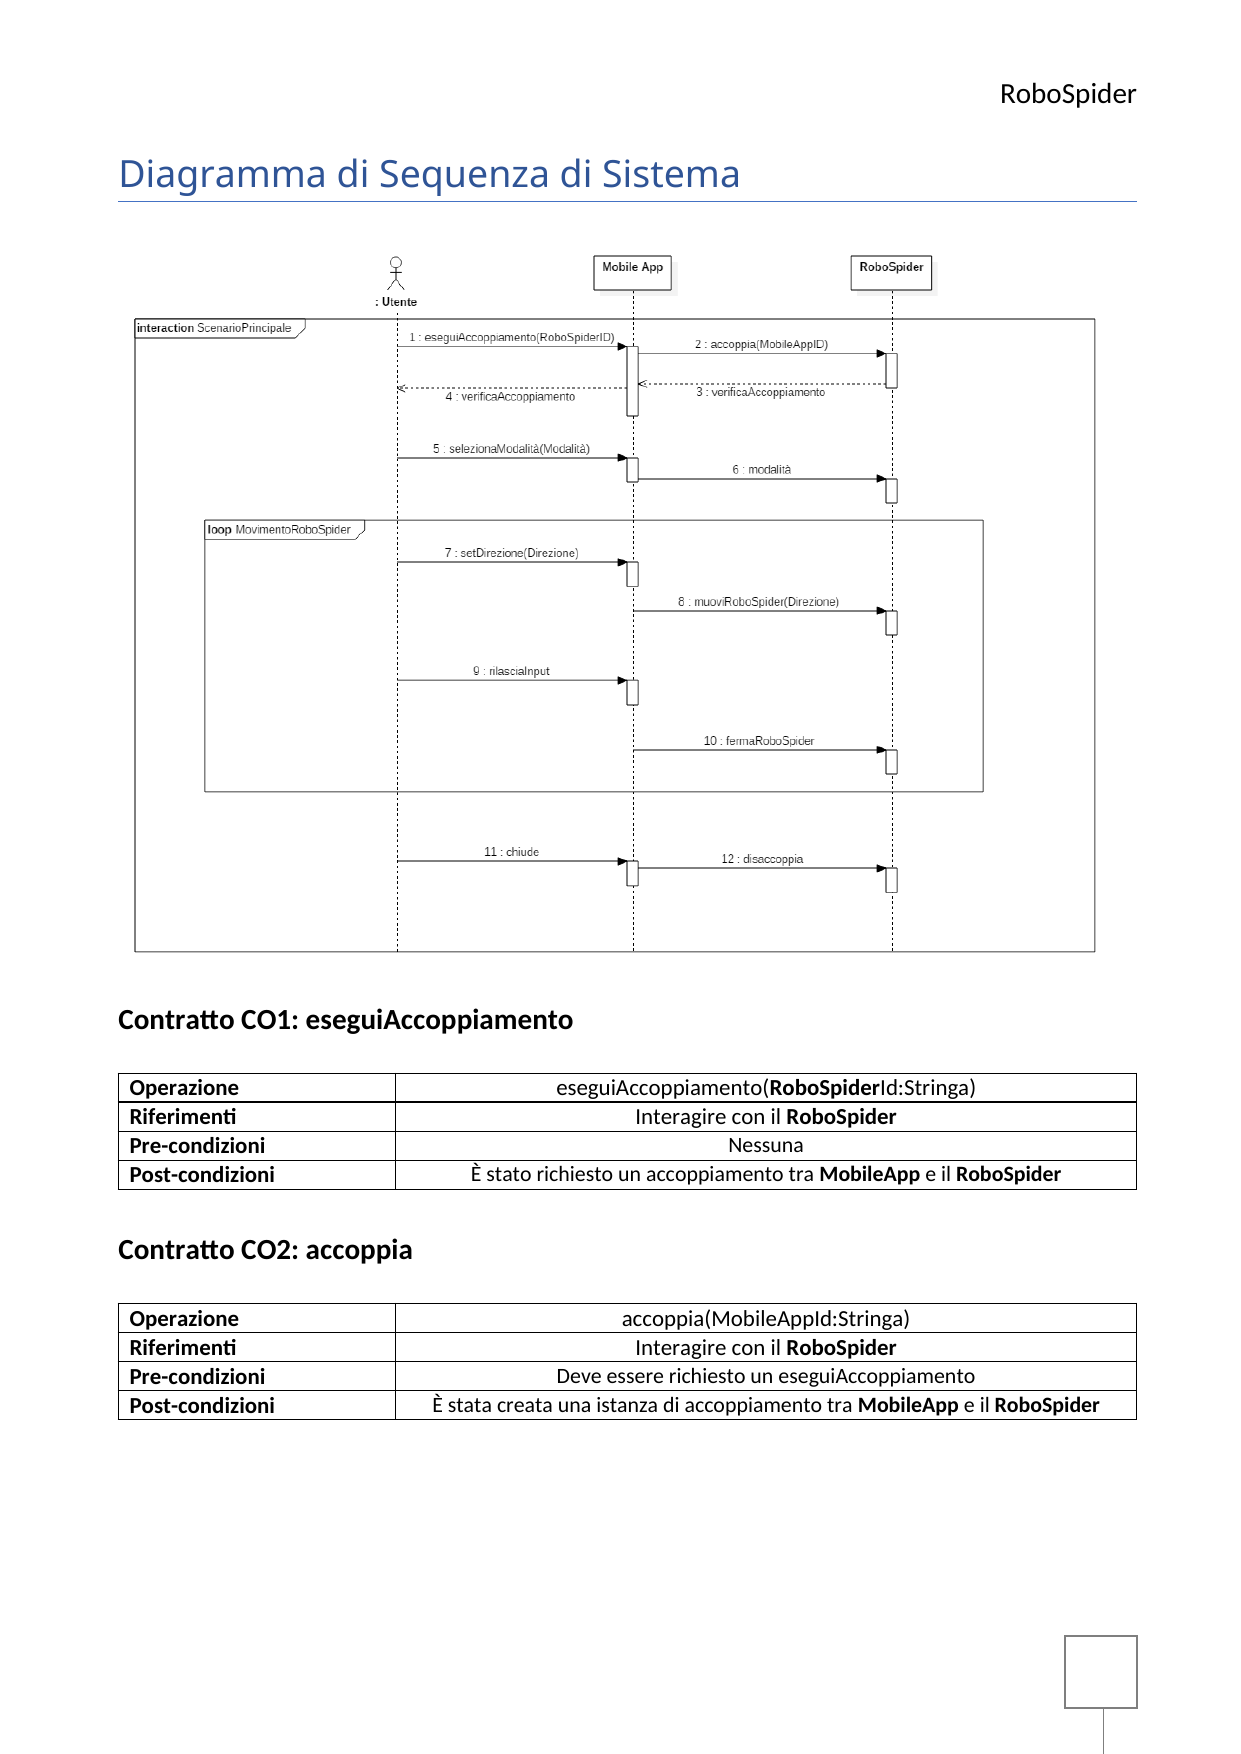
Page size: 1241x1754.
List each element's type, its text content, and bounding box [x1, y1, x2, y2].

table_cell Post-condizioni [119, 1391, 395, 1419]
table_cell Pre-condizioni [119, 1132, 395, 1159]
table_cell È stato richiesto un accoppiamento tra MobileApp e il RoboSpider [396, 1161, 1136, 1189]
table_cell Interagire con il RoboSpider [396, 1333, 1136, 1361]
table_cell Nessuna [396, 1132, 1136, 1159]
table_cell È stata creata una istanza di accoppiamento tra MobileApp e il RoboSpider [396, 1391, 1136, 1419]
subtitle Diagramma di Sequenza di Sistema [118, 148, 1137, 201]
table_cell Deve essere richiesto un eseguiAccoppiamento [396, 1362, 1136, 1390]
table_cell Riferimenti [119, 1333, 395, 1361]
table_cell Riferimenti [119, 1103, 395, 1131]
table_cell Interagire con il RoboSpider [396, 1103, 1136, 1131]
table_header accoppia(MobileAppId:Stringa) [396, 1304, 1136, 1332]
table_cell Pre-condizioni [119, 1362, 395, 1390]
text Contratto CO1: eseguiAccoppiamento [118, 1001, 1137, 1072]
table_header Operazione [119, 1074, 395, 1101]
table_header Operazione [119, 1304, 395, 1332]
table_cell Post-condizioni [119, 1161, 395, 1189]
table_header eseguiAccoppiamento(RoboSpiderId:Stringa) [396, 1074, 1136, 1101]
text Contratto CO2: accoppia [118, 1231, 1137, 1303]
